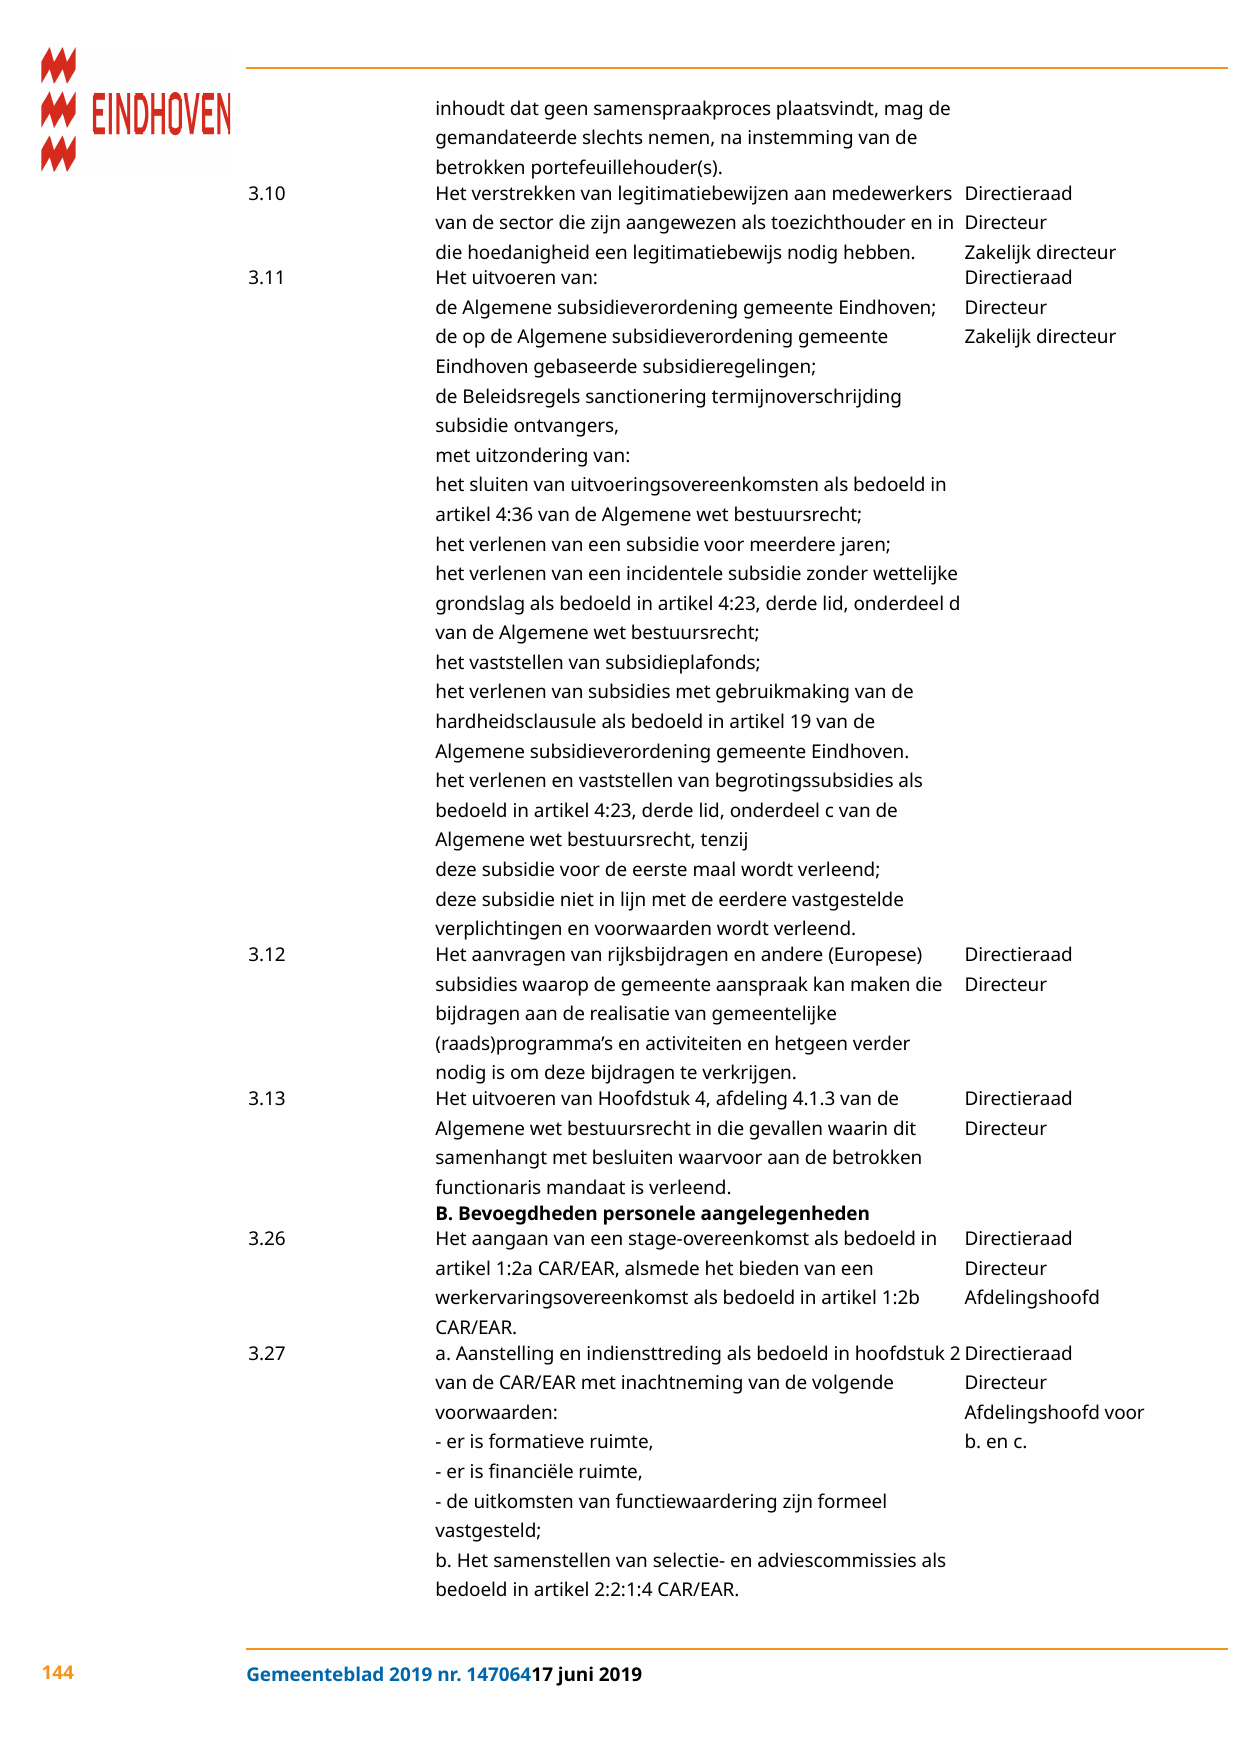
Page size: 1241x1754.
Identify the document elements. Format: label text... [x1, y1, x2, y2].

table_cell Het aanvragen van rijksbijdragen en andere (Europese) subsidies waarop de gemeente aanspraak kan maken die bijdragen aan de realisatie van gemeentelijke (raads)programma’s en activiteiten en hetgeen verder nodig is om deze bijdragen te verkrijgen. [435, 941, 964, 1085]
table_cell Directieraad Directeur Zakelijk directeur [964, 180, 1152, 264]
table_cell 3.11 [248, 265, 435, 941]
table_cell 3.26 [248, 1225, 435, 1340]
table_cell inhoudt dat geen samenspraakproces plaatsvindt, mag de gemandateerde slechts nemen, na instemming van de betrokken portefeuillehouder(s). [435, 95, 964, 180]
table_cell 3.27 [248, 1340, 435, 1602]
table_cell Het uitvoeren van Hoofdstuk 4, afdeling 4.1.3 van de Algemene wet bestuursrecht in die gevallen waarin dit samenhangt met besluiten waarvoor aan de betrokken functionaris mandaat is verleend. [435, 1085, 964, 1200]
table_cell [964, 1200, 1152, 1225]
table_cell a. Aanstelling en indiensttreding als bedoeld in hoofdstuk 2 van de CAR/EAR met inachtneming van de volgende voorwaarden: - er is formatieve ruimte, - er is financiële ruimte, - de uitkomsten van functiewaardering zijn formeel vastgesteld; b. Het samenstellen van selectie- en adviescommissies als bedoeld in artikel 2:2:1:4 CAR/EAR. [435, 1340, 964, 1602]
table_cell 3.13 [248, 1085, 435, 1200]
table_cell Het verstrekken van legitimatiebewijzen aan medewerkers van de sector die zijn aangewezen als toezichthouder en in die hoedanigheid een legitimatiebewijs nodig hebben. [435, 180, 964, 264]
picture [41, 47, 231, 172]
table_cell [248, 95, 435, 180]
table_cell Directieraad Directeur Afdelingshoofd voor b. en c. [964, 1340, 1152, 1602]
table_cell [248, 1200, 435, 1225]
table_cell Het uitvoeren van: de Algemene subsidieverordening gemeente Eindhoven; de op de Algemene subsidieverordening gemeente Eindhoven gebaseerde subsidieregelingen; de Beleidsregels sanctionering termijnoverschrijding subsidie ontvangers, met uitzondering van: het sluiten van uitvoeringsovereenkomsten als bedoeld in artikel 4:36 van de Algemene wet bestuursrecht; het verlenen van een subsidie voor meerdere jaren; het verlenen van een incidentele subsidie zonder wettelijke grondslag als bedoeld in artikel 4:23, derde lid, onderdeel d van de Algemene wet bestuursrecht; het vaststellen van subsidieplafonds; het verlenen van subsidies met gebruikmaking van de hardheidsclausule als bedoeld in artikel 19 van de Algemene subsidieverordening gemeente Eindhoven. het verlenen en vaststellen van begrotingssubsidies als bedoeld in artikel 4:23, derde lid, onderdeel c van de Algemene wet bestuursrecht, tenzij deze subsidie voor de eerste maal wordt verleend; deze subsidie niet in lijn met de eerdere vastgestelde verplichtingen en voorwaarden wordt verleend. [435, 265, 964, 941]
table_cell Directieraad Directeur Afdelingshoofd [964, 1225, 1152, 1340]
table_cell [964, 95, 1152, 180]
table_cell Het aangaan van een stage-overeenkomst als bedoeld in artikel 1:2a CAR/EAR, alsmede het bieden van een werkervaringsovereenkomst als bedoeld in artikel 1:2b CAR/EAR. [435, 1225, 964, 1340]
table_cell Directieraad Directeur [964, 1085, 1152, 1200]
table_cell 3.12 [248, 941, 435, 1085]
table_cell 3.10 [248, 180, 435, 264]
table_cell Directieraad Directeur Zakelijk directeur [964, 265, 1152, 941]
table_cell B. Bevoegdheden personele aangelegenheden [435, 1200, 964, 1225]
table_cell Directieraad Directeur [964, 941, 1152, 1085]
